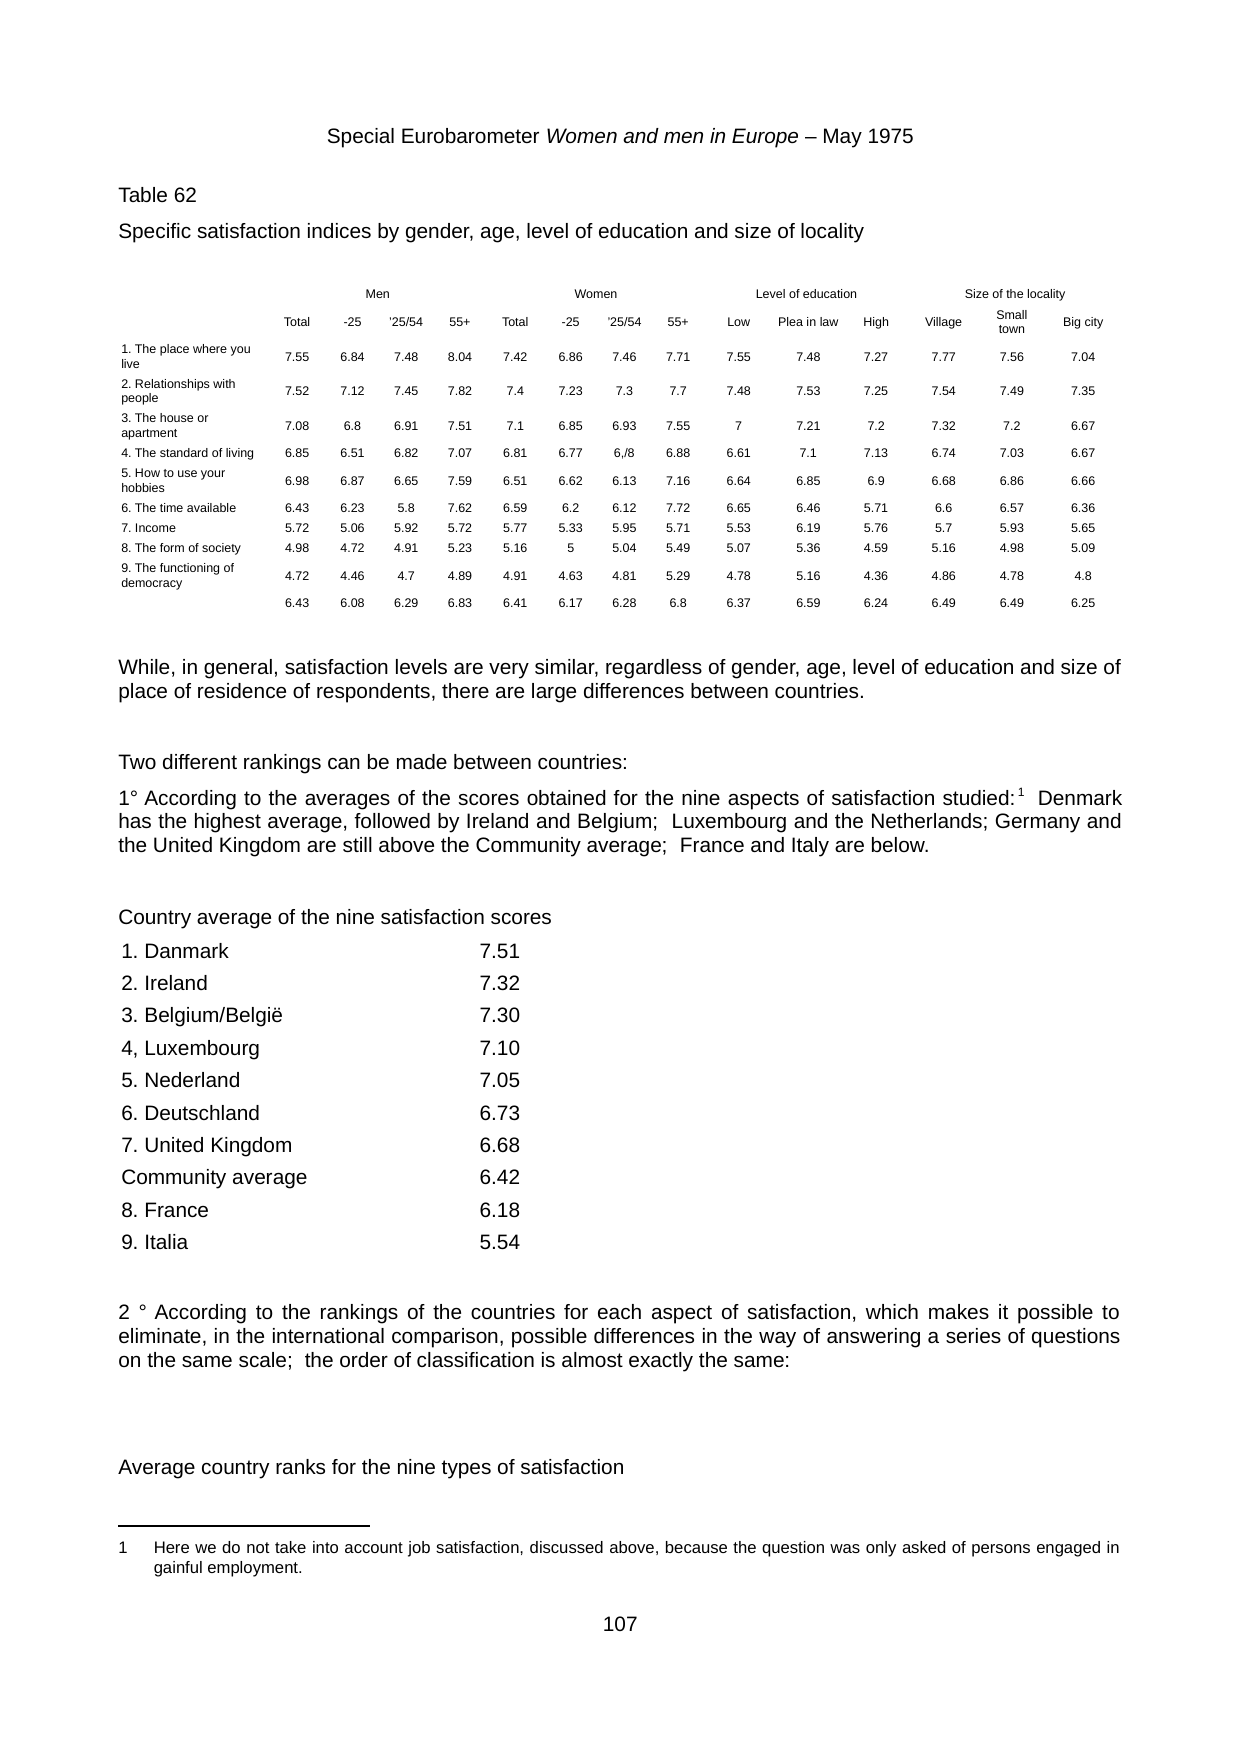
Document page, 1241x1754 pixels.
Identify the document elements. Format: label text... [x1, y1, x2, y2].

table_cell 7,3 [597, 374, 651, 408]
table_cell 6,13 [597, 463, 651, 498]
text Table 62 [118, 183, 1122, 207]
table_cell 4,63 [544, 558, 597, 593]
table_header [118, 284, 268, 304]
text 2 ° According to the rankings of the countries for each aspect of satisfaction, which makes it possible to eliminate, in the international comparison, possible differences in the way of answering a series of questions on the same scale; the order of classification is almost exactly the same: [118, 1300, 1122, 1372]
table_cell 4,59 [844, 538, 908, 558]
table_cell 6,81 [487, 443, 543, 463]
table_cell 4,78 [705, 558, 772, 593]
table_cell 5. How to use your hobbies [118, 463, 268, 498]
table_cell 7,51 [433, 408, 487, 443]
table_cell 5,33 [544, 518, 597, 538]
table_cell 6,87 [325, 463, 379, 498]
table_cell 7,42 [487, 339, 543, 374]
table_cell 5,92 [379, 518, 433, 538]
table_cell Total [487, 305, 543, 339]
table_cell 8,04 [433, 339, 487, 374]
table_cell 6,86 [544, 339, 597, 374]
table_cell 7,77 [908, 339, 979, 374]
table_cell 7,30 [430, 999, 569, 1031]
table_cell 7,1 [487, 408, 543, 443]
table_cell 6,68 [908, 463, 979, 498]
table_cell 4,72 [325, 538, 379, 558]
table_cell 1. The place where you live [118, 339, 268, 374]
table_cell 4,91 [379, 538, 433, 558]
table_cell 6,28 [597, 593, 651, 613]
table_cell 55+ [433, 305, 487, 339]
table_cell 6,8 [325, 408, 379, 443]
table_cell 7. United Kingdom [118, 1129, 430, 1161]
table_cell 6,17 [544, 593, 597, 613]
table_cell 5,71 [844, 498, 908, 518]
table_cell 4,81 [597, 558, 651, 593]
table_cell 5,77 [487, 518, 543, 538]
table_cell [118, 305, 268, 339]
table_header Level of education [705, 284, 908, 304]
table_cell 5,65 [1044, 518, 1122, 538]
table_cell 7,59 [433, 463, 487, 498]
table_cell 6,61 [705, 443, 772, 463]
table_cell 6,73 [430, 1096, 569, 1129]
table_cell 6,66 [1044, 463, 1122, 498]
table_cell 6,49 [979, 593, 1044, 613]
table_cell 6,74 [908, 443, 979, 463]
table_cell 7,55 [651, 408, 705, 443]
table_cell Community average [118, 1161, 430, 1193]
text Two different rankings can be made between countries: [118, 750, 1122, 774]
table_cell 8. The form of society [118, 538, 268, 558]
table_cell 7,4 [487, 374, 543, 408]
table_cell Plea in law [772, 305, 844, 339]
table_cell ’25/54 [379, 305, 433, 339]
table_cell 7,21 [772, 408, 844, 443]
table_cell 5,16 [772, 558, 844, 593]
table_cell 6,36 [1044, 498, 1122, 518]
table_cell 7,82 [433, 374, 487, 408]
text Here we do not take into account job satisfaction, discussed above, because the question was only asked of persons engaged in gainful employment. [118, 1538, 1122, 1577]
table_cell 7,55 [705, 339, 772, 374]
table_cell 6,51 [325, 443, 379, 463]
table_cell 7,53 [772, 374, 844, 408]
table_cell 7,1 [772, 443, 844, 463]
table_cell 7,27 [844, 339, 908, 374]
table_cell 7,48 [705, 374, 772, 408]
table_cell 5,72 [268, 518, 325, 538]
table_cell 5,23 [433, 538, 487, 558]
table_cell 7,72 [651, 498, 705, 518]
table_cell 7,48 [772, 339, 844, 374]
table_cell 5,53 [705, 518, 772, 538]
table_cell 5. Nederland [118, 1064, 430, 1096]
table_cell -25 [544, 305, 597, 339]
text Specific satisfaction indices by gender, age, level of education and size of locality [118, 219, 1122, 243]
table_cell 7,12 [325, 374, 379, 408]
table_cell 5,72 [433, 518, 487, 538]
table_cell 7,05 [430, 1064, 569, 1096]
table_cell 7,52 [268, 374, 325, 408]
table_cell 4,86 [908, 558, 979, 593]
table_cell 6,67 [1044, 443, 1122, 463]
table_cell 6,41 [487, 593, 543, 613]
table_cell 6,43 [268, 593, 325, 613]
table_cell 55+ [651, 305, 705, 339]
table_cell 6,43 [268, 498, 325, 518]
table_cell 6,93 [597, 408, 651, 443]
table_cell 5,54 [430, 1226, 569, 1258]
table_cell 5,36 [772, 538, 844, 558]
table_cell Low [705, 305, 772, 339]
table_cell 7,45 [379, 374, 433, 408]
table_cell 7,08 [268, 408, 325, 443]
table_cell 4,72 [268, 558, 325, 593]
table_cell 6,9 [844, 463, 908, 498]
table_cell 5,16 [908, 538, 979, 558]
table_cell 6,51 [487, 463, 543, 498]
table_cell 6. Deutschland [118, 1096, 430, 1129]
table_cell 2. Ireland [118, 967, 430, 999]
table_cell 7,2 [844, 408, 908, 443]
table_cell 6,2 [544, 498, 597, 518]
table_cell 6. The time available [118, 498, 268, 518]
table_cell 7,62 [433, 498, 487, 518]
table_cell 5,71 [651, 518, 705, 538]
table_cell 3. Belgium/België [118, 999, 430, 1031]
table_cell 6,85 [268, 443, 325, 463]
table_cell Total [268, 305, 325, 339]
text Country average of the nine satisfaction scores [118, 904, 1122, 928]
table_cell 7,10 [430, 1031, 569, 1064]
table_cell 5 [544, 538, 597, 558]
table_cell 2. Relationships with people [118, 374, 268, 408]
table_cell 6,12 [597, 498, 651, 518]
table_header Women [487, 284, 705, 304]
table_cell [118, 593, 268, 613]
table_cell ’25/54 [597, 305, 651, 339]
table_cell 5,09 [1044, 538, 1122, 558]
table_cell 7,04 [1044, 339, 1122, 374]
table_cell 7,49 [979, 374, 1044, 408]
table_cell 7,03 [979, 443, 1044, 463]
table_cell 6,64 [705, 463, 772, 498]
table_cell 7,23 [544, 374, 597, 408]
table_header Size of the locality [908, 284, 1122, 304]
table_cell Big city [1044, 305, 1122, 339]
table_cell 5,04 [597, 538, 651, 558]
table_cell 6,86 [979, 463, 1044, 498]
table_cell 4, Luxembourg [118, 1031, 430, 1064]
table_cell 6,98 [268, 463, 325, 498]
table_header Men [268, 284, 487, 304]
table_cell 8. France [118, 1194, 430, 1226]
table_cell 5,95 [597, 518, 651, 538]
table_cell 7,25 [844, 374, 908, 408]
table_cell 6,37 [705, 593, 772, 613]
table_cell 7,32 [430, 967, 569, 999]
table_cell 6,24 [844, 593, 908, 613]
table_cell 4. The standard of living [118, 443, 268, 463]
table_cell 6,65 [379, 463, 433, 498]
table_cell 7,48 [379, 339, 433, 374]
table_cell 5,06 [325, 518, 379, 538]
table_cell 6,46 [772, 498, 844, 518]
table_cell 5,7 [908, 518, 979, 538]
table_cell 6,59 [772, 593, 844, 613]
table_cell 6,85 [772, 463, 844, 498]
table_cell 7. Income [118, 518, 268, 538]
table_cell 7,16 [651, 463, 705, 498]
table_cell 6,68 [430, 1129, 569, 1161]
text Average country ranks for the nine types of satisfaction [118, 1454, 1122, 1478]
text 1° According to the averages of the scores obtained for the nine aspects of satisfaction studied: Denmark has the highest average, followed by Ireland and Belgium; Luxembourg and the Netherlands; Germany and the United Kingdom are still above the Community average; France and Italy are below. [118, 785, 1122, 857]
table_cell 7,7 [651, 374, 705, 408]
table_cell 6,82 [379, 443, 433, 463]
table_cell High [844, 305, 908, 339]
table_cell 6,77 [544, 443, 597, 463]
table_cell 6,65 [705, 498, 772, 518]
table_cell 7,56 [979, 339, 1044, 374]
table_cell 3. The house or apartment [118, 408, 268, 443]
table_cell 6,42 [430, 1161, 569, 1193]
table_cell 6,6 [908, 498, 979, 518]
table_cell 6,62 [544, 463, 597, 498]
table_cell 6,59 [487, 498, 543, 518]
table_cell 6,8 [651, 593, 705, 613]
table_cell 9. Italia [118, 1226, 430, 1258]
table_cell 7,13 [844, 443, 908, 463]
table_cell 4,78 [979, 558, 1044, 593]
table_cell 4,91 [487, 558, 543, 593]
table_cell -25 [325, 305, 379, 339]
table_cell 4,89 [433, 558, 487, 593]
table_header 1. Danmark [118, 934, 430, 967]
table_cell 7,2 [979, 408, 1044, 443]
table_cell 6,67 [1044, 408, 1122, 443]
table_cell 6,88 [651, 443, 705, 463]
table_cell 5,07 [705, 538, 772, 558]
table_cell 7,35 [1044, 374, 1122, 408]
table_cell 6,84 [325, 339, 379, 374]
table_cell 7 [705, 408, 772, 443]
table_cell 6,/8 [597, 443, 651, 463]
table_cell 5,29 [651, 558, 705, 593]
table_cell 6,08 [325, 593, 379, 613]
table_header 7,51 [430, 934, 569, 967]
table_cell 6,25 [1044, 593, 1122, 613]
table_cell 6,18 [430, 1194, 569, 1226]
table_cell 7,07 [433, 443, 487, 463]
table_cell 4,98 [979, 538, 1044, 558]
table_cell 4,7 [379, 558, 433, 593]
table_cell 7,46 [597, 339, 651, 374]
table_cell 5,16 [487, 538, 543, 558]
table_cell 7,54 [908, 374, 979, 408]
table_cell 6,19 [772, 518, 844, 538]
table_cell 6,49 [908, 593, 979, 613]
table_cell 9. The functioning of democracy [118, 558, 268, 593]
text While, in general, satisfaction levels are very similar, regardless of gender, age, level of education and size of place of residence of respondents, there are large differences between countries. [118, 654, 1122, 702]
table_cell 6,29 [379, 593, 433, 613]
table_cell 5,76 [844, 518, 908, 538]
table_cell 6,91 [379, 408, 433, 443]
table_cell 4,36 [844, 558, 908, 593]
table_cell 6,57 [979, 498, 1044, 518]
table_cell 6,23 [325, 498, 379, 518]
table_cell 6,85 [544, 408, 597, 443]
table_cell Small town [979, 305, 1044, 339]
table_cell 5,93 [979, 518, 1044, 538]
table_cell 5,8 [379, 498, 433, 518]
table_cell 4,8 [1044, 558, 1122, 593]
table_cell 4,98 [268, 538, 325, 558]
table_cell 7,55 [268, 339, 325, 374]
table_cell Village [908, 305, 979, 339]
table_cell 7,32 [908, 408, 979, 443]
table_cell 6,83 [433, 593, 487, 613]
table_cell 4,46 [325, 558, 379, 593]
table_cell 7,71 [651, 339, 705, 374]
table_cell 5,49 [651, 538, 705, 558]
